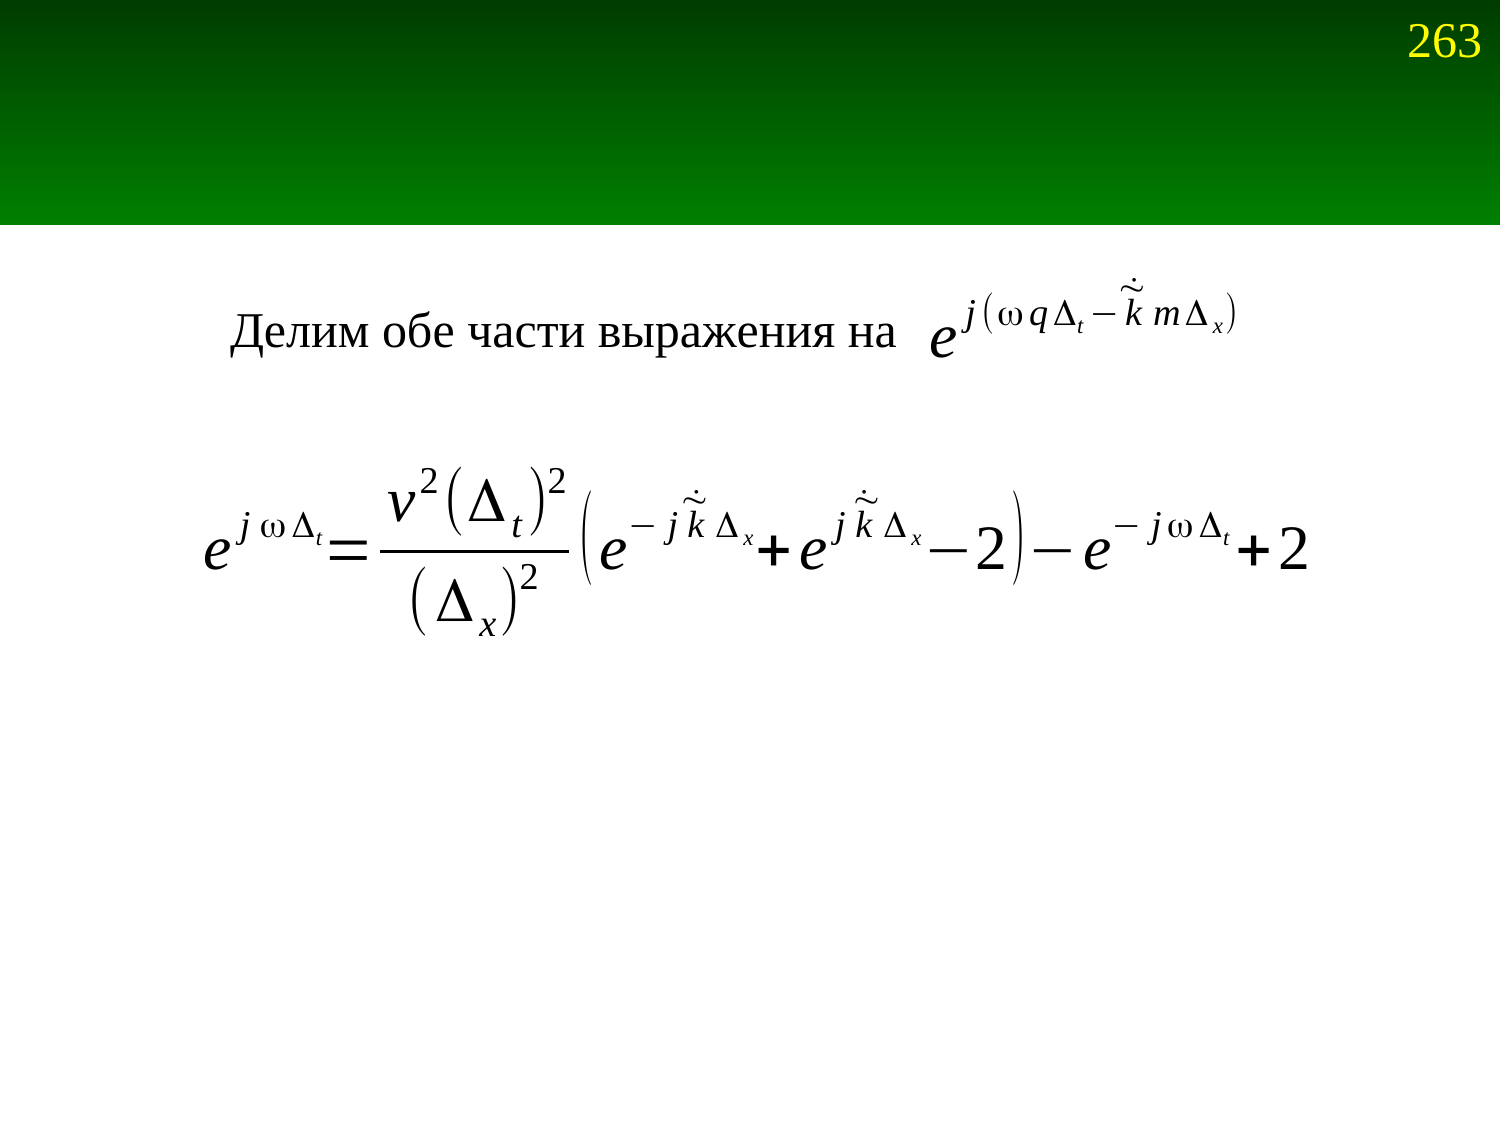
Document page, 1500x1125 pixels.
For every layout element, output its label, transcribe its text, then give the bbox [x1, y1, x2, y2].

chart [913, 277, 1252, 371]
chart [187, 458, 1325, 645]
text_box Делим обе части выражения на [215, 289, 913, 365]
